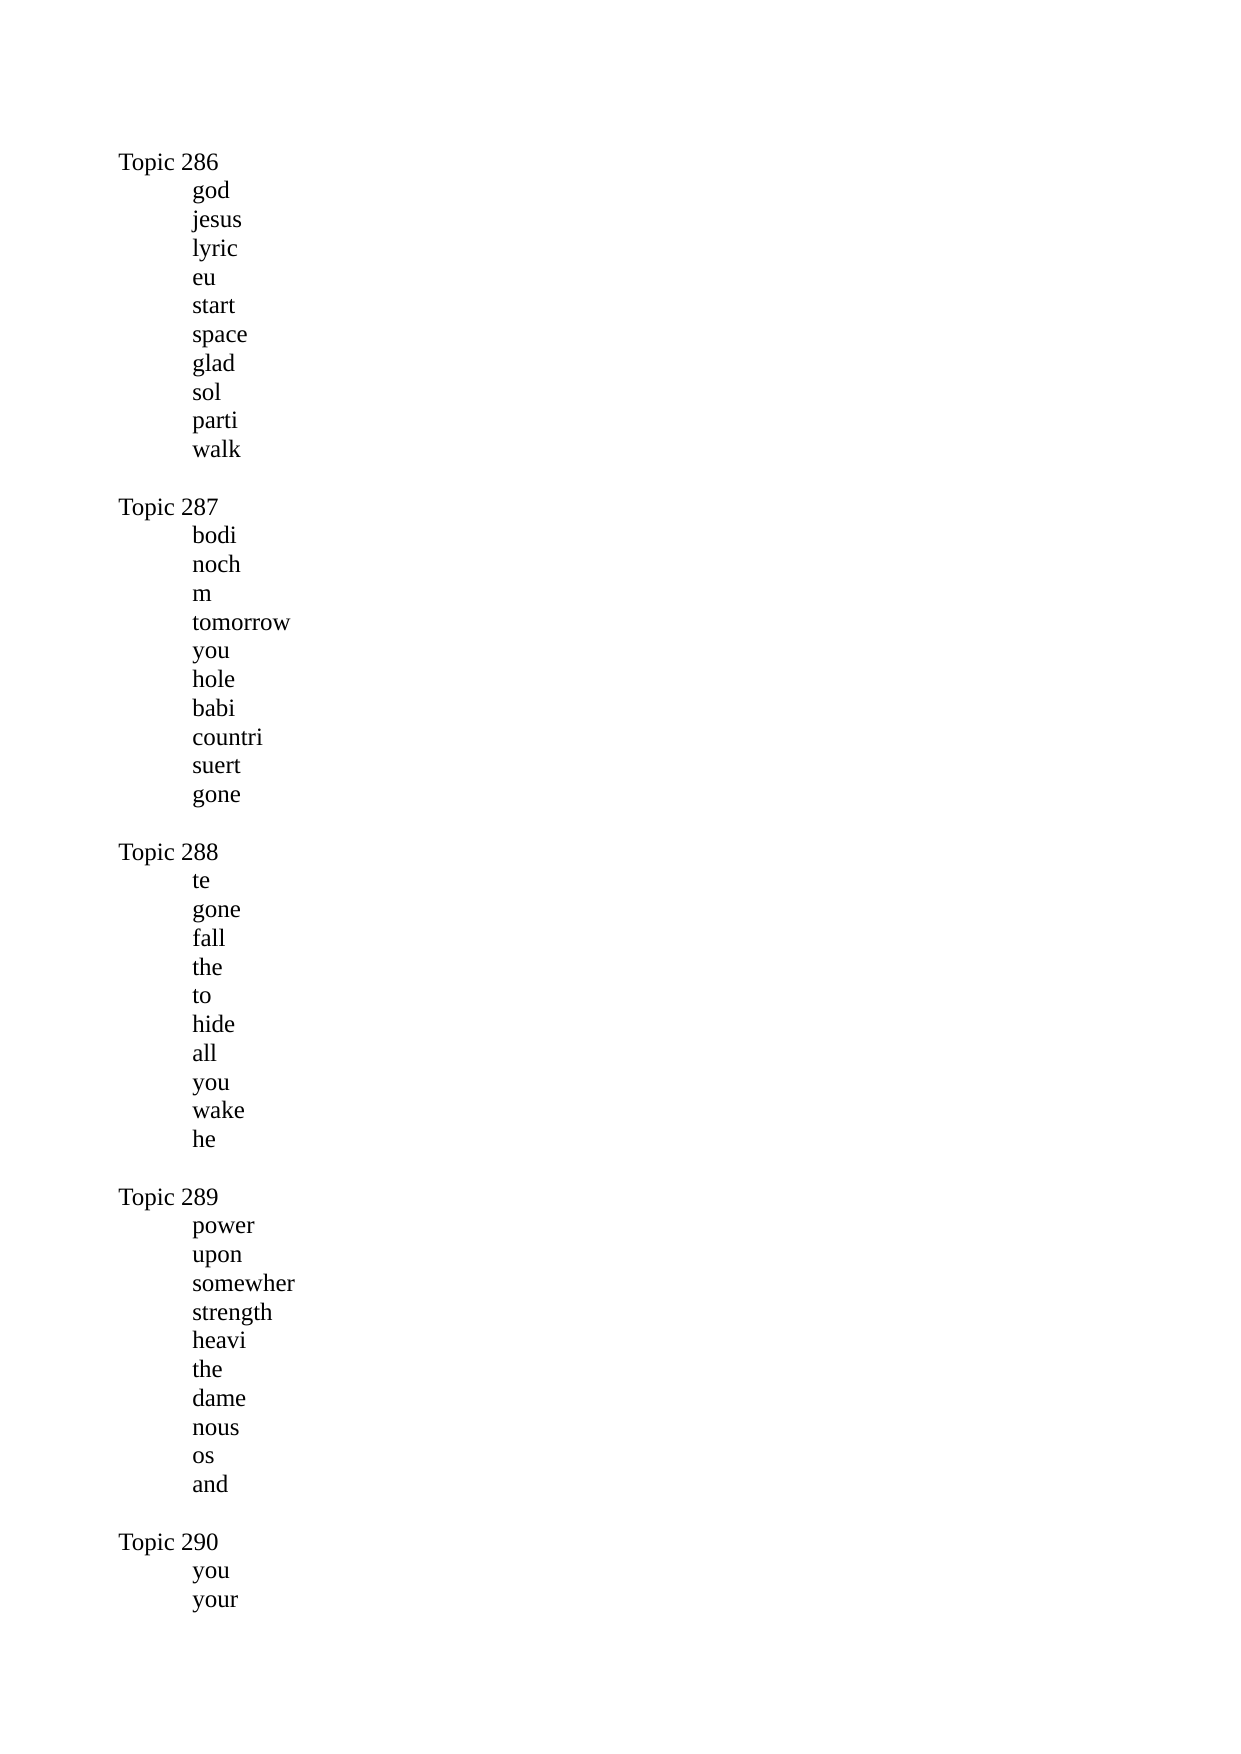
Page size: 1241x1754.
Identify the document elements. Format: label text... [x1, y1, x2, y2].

text lyric [118, 233, 1122, 262]
text tomorrow [118, 607, 1122, 636]
text your [118, 1584, 1122, 1613]
text noch [118, 549, 1122, 578]
text bodi [118, 521, 1122, 549]
text Topic 288 [118, 837, 1122, 866]
text jesus [118, 204, 1122, 233]
text hide [118, 1009, 1122, 1038]
text the [118, 1354, 1122, 1383]
text space [118, 319, 1122, 348]
text you [118, 1556, 1122, 1584]
text Topic 287 [118, 492, 1122, 521]
text hole [118, 664, 1122, 693]
text te [118, 866, 1122, 894]
text os [118, 1441, 1122, 1469]
text glad [118, 348, 1122, 377]
text somewher [118, 1268, 1122, 1297]
text countri [118, 722, 1122, 751]
text nous [118, 1412, 1122, 1441]
text all [118, 1038, 1122, 1067]
text suert [118, 751, 1122, 779]
text heavi [118, 1326, 1122, 1354]
text start [118, 291, 1122, 319]
text to [118, 981, 1122, 1009]
text Topic 289 [118, 1182, 1122, 1211]
text you [118, 636, 1122, 664]
text gone [118, 779, 1122, 808]
text m [118, 578, 1122, 607]
text he [118, 1124, 1122, 1153]
text gone [118, 894, 1122, 923]
text you [118, 1067, 1122, 1096]
text strength [118, 1297, 1122, 1326]
text sol [118, 377, 1122, 406]
text god [118, 176, 1122, 204]
text and [118, 1469, 1122, 1498]
text fall [118, 923, 1122, 952]
text upon [118, 1239, 1122, 1268]
text power [118, 1211, 1122, 1239]
text babi [118, 693, 1122, 722]
text Topic 286 [118, 147, 1122, 176]
text eu [118, 262, 1122, 291]
text dame [118, 1383, 1122, 1412]
text Topic 290 [118, 1527, 1122, 1556]
text wake [118, 1096, 1122, 1124]
text parti [118, 406, 1122, 434]
text walk [118, 434, 1122, 463]
text the [118, 952, 1122, 981]
